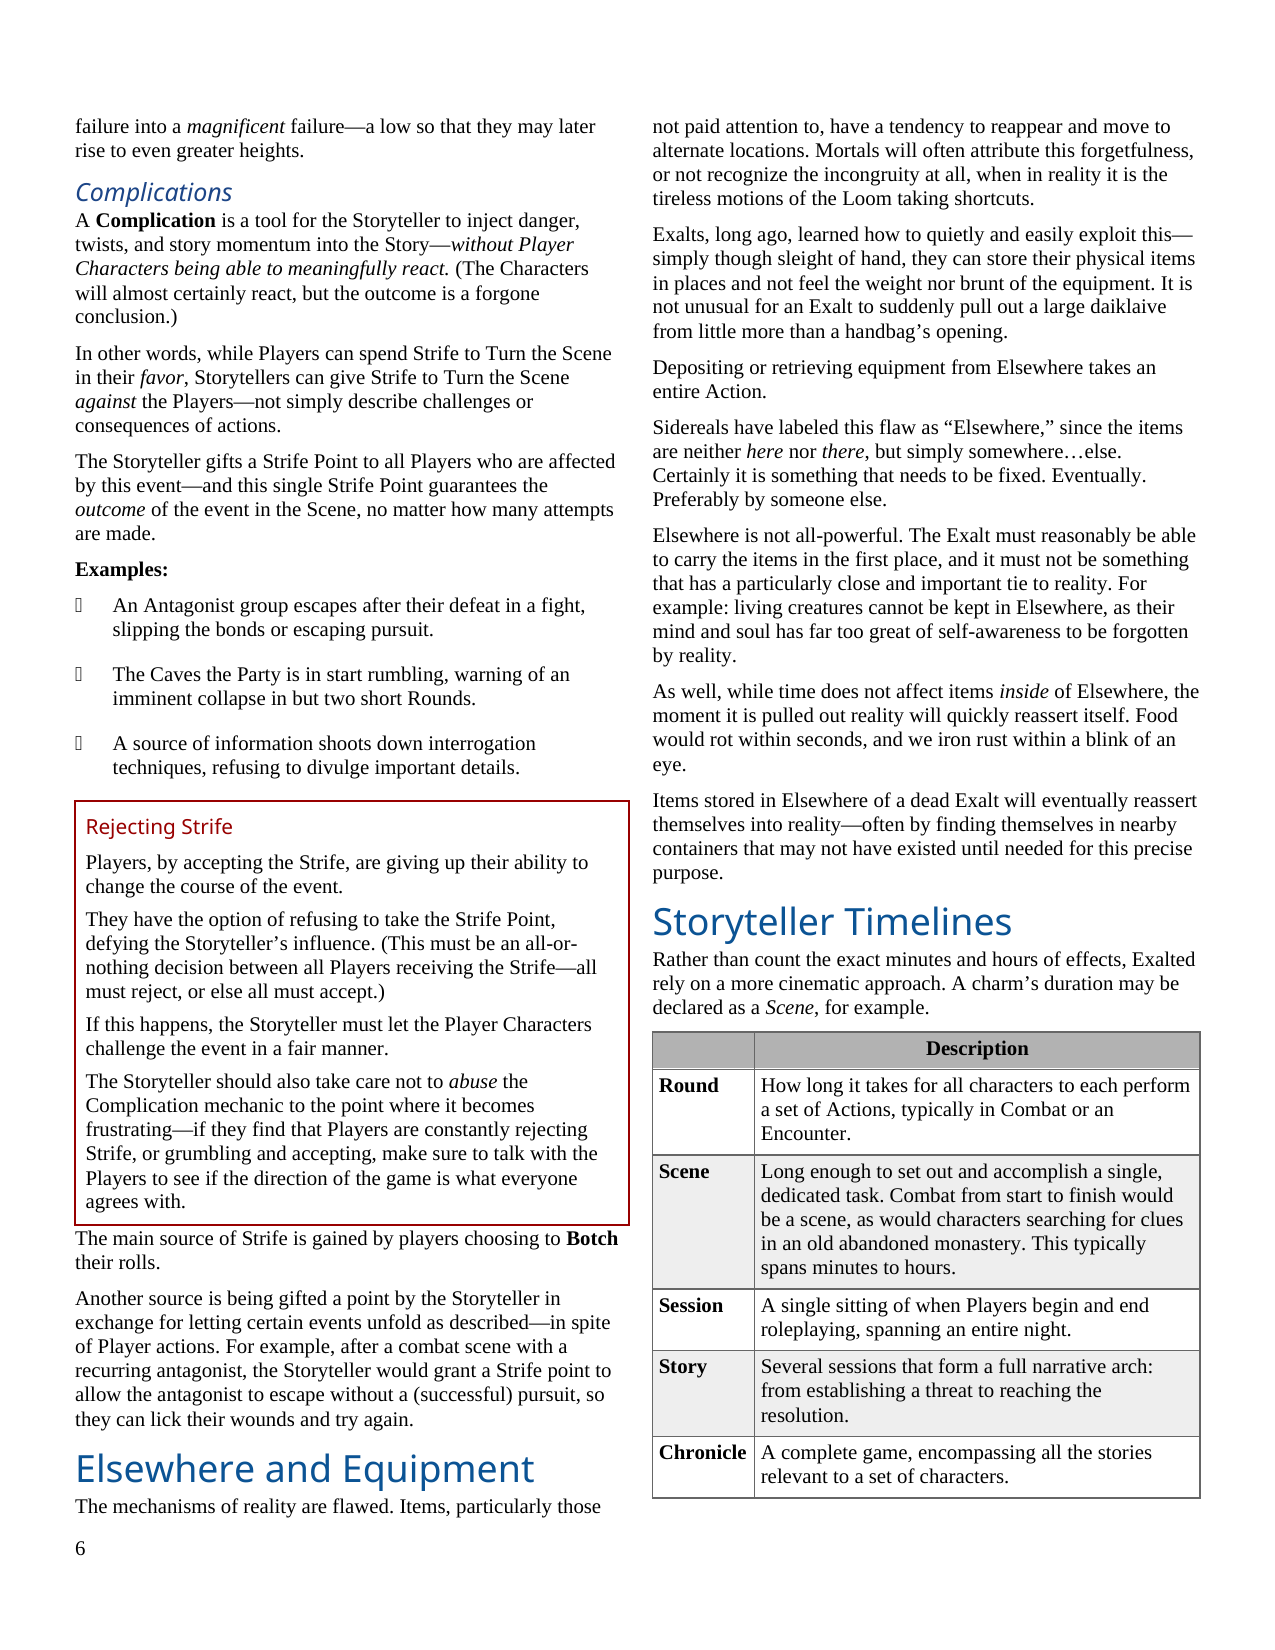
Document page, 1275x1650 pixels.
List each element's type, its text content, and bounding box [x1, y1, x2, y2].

subtitle Elsewhere and Equipment [75, 1442, 622, 1493]
text Exalts, long ago, learned how to quietly and easily exploit this—simply though sleight of hand, they can store their physical items in places and not feel the weight nor brunt of the equipment. It is not unusual for an Exalt to suddenly pull out a large daiklaive from little more than a handbag’s opening. [652, 222, 1200, 343]
text The main source of Strife is gained by players choosing to Botch their rolls. [75, 1226, 622, 1274]
subtitle Storyteller Timelines [652, 896, 1200, 947]
text Depositing or retrieving equipment from Elsewhere takes an entire Action. [652, 354, 1200, 403]
text Another source is being gifted a point by the Storyteller in exchange for letting certain events unfold as described—in spite of Player actions. For example, after a combat scene with a recurring antagonist, the Storyteller would grant a Strife point to allow the antagonist to escape without a (successful) pursuit, so they can lick their wounds and try again. [75, 1286, 622, 1431]
list An Antagonist group escapes after their defeat in a fight, slipping the bonds or escaping pursuit. [75, 593, 622, 641]
table_cell A single sitting of when Players begin and end roleplaying, spanning an entire night. [755, 1290, 1199, 1350]
table_cell Story [653, 1351, 754, 1436]
table_cell How long it takes for all characters to each perform a set of Actions, typically in Combat or an Encounter. [755, 1070, 1199, 1154]
table_cell Chronicle [653, 1437, 754, 1497]
list The Caves the Party is in start rumbling, warning of an imminent collapse in but two short Rounds. [75, 662, 622, 710]
table_header Description [755, 1033, 1199, 1068]
text A Complication is a tool for the Storyteller to inject danger, twists, and story momentum into the Story—without Player Characters being able to meaningfully react. (The Characters will almost certainly react, but the outcome is a forgone conclusion.) [75, 208, 622, 328]
table_header Rejecting Strife Players, by accepting the Strife, are giving up their ability to change the course of the event. They have the option of refusing to take the Strife Point, defying the Storyteller’s influence. (This must be an all-or-nothing decision between all Players receiving the Strife—all must reject, or else all must accept.) If this happens, the Storyteller must let the Player Characters challenge the event in a fair manner. The Storyteller should also take care not to abuse the Complication mechanic to the point where it becomes frustrating—if they find that Players are constantly rejecting Strife, or grumbling and accepting, make sure to talk with the Players to see if the direction of the game is what everyone agrees with. [76, 802, 628, 1224]
table_cell Long enough to set out and accomplish a single, dedicated task. Combat from start to finish would be a scene, as would characters searching for clues in an old abandoned monastery. This typically spans minutes to hours. [755, 1156, 1199, 1288]
text Sidereals have labeled this flaw as “Elsewhere,” since the items are neither here nor there, but simply somewhere…else. Certainly it is something that needs to be fixed. Eventually. Preferably by someone else. [652, 415, 1200, 511]
list A source of information shoots down interrogation techniques, refusing to divulge important details. [75, 731, 622, 779]
text not paid attention to, have a tendency to reappear and move to alternate locations. Mortals will often attribute this forgetfulness, or not recognize the incongruity at all, when in reality it is the tireless motions of the Loom taking shortcuts. [652, 114, 1200, 210]
table_cell Round [653, 1070, 754, 1154]
text The mechanisms of reality are flawed. Items, particularly those [75, 1493, 622, 1518]
text Elsewhere is not all-powerful. The Exalt must reasonably be able to carry the items in the first place, and it must not be something that has a particularly close and important tie to reality. For example: living creatures cannot be kept in Elsewhere, as their mind and soul has far too great of self-awareness to be forgotten by reality. [652, 523, 1200, 667]
table_cell A complete game, encompassing all the stories relevant to a set of characters. [755, 1437, 1199, 1497]
table_cell Session [653, 1290, 754, 1350]
subtitle Complications [75, 174, 622, 208]
text Items stored in Elsewhere of a dead Exalt will eventually reassert themselves into reality—often by finding themselves in nearby containers that may not have existed until needed for this precise purpose. [652, 787, 1200, 884]
text failure into a magnificent failure—a low so that they may later rise to even greater heights. [75, 114, 622, 162]
text As well, while time does not affect items inside of Elsewhere, the moment it is pulled out reality will quickly reassert itself. Food would rot within seconds, and we iron rust within a blink of an eye. [652, 679, 1200, 776]
text In other words, while Players can spend Strife to Turn the Scene in their favor, Storytellers can give Strife to Turn the Scene against the Players—not simply describe challenges or consequences of actions. [75, 341, 622, 437]
text The Storyteller gifts a Strife Point to all Players who are affected by this event—and this single Strife Point guarantees the outcome of the event in the Scene, no matter how many attempts are made. [75, 449, 622, 545]
text Rather than count the exact minutes and hours of effects, Exalted rely on a more cinematic approach. A charm’s duration may be declared as a Scene, for example. [652, 947, 1200, 1019]
table_cell Several sessions that form a full narrative arch: from establishing a threat to reaching the resolution. [755, 1351, 1199, 1436]
table_cell Scene [653, 1156, 754, 1288]
table_header [653, 1033, 754, 1068]
text Examples: [75, 557, 622, 581]
